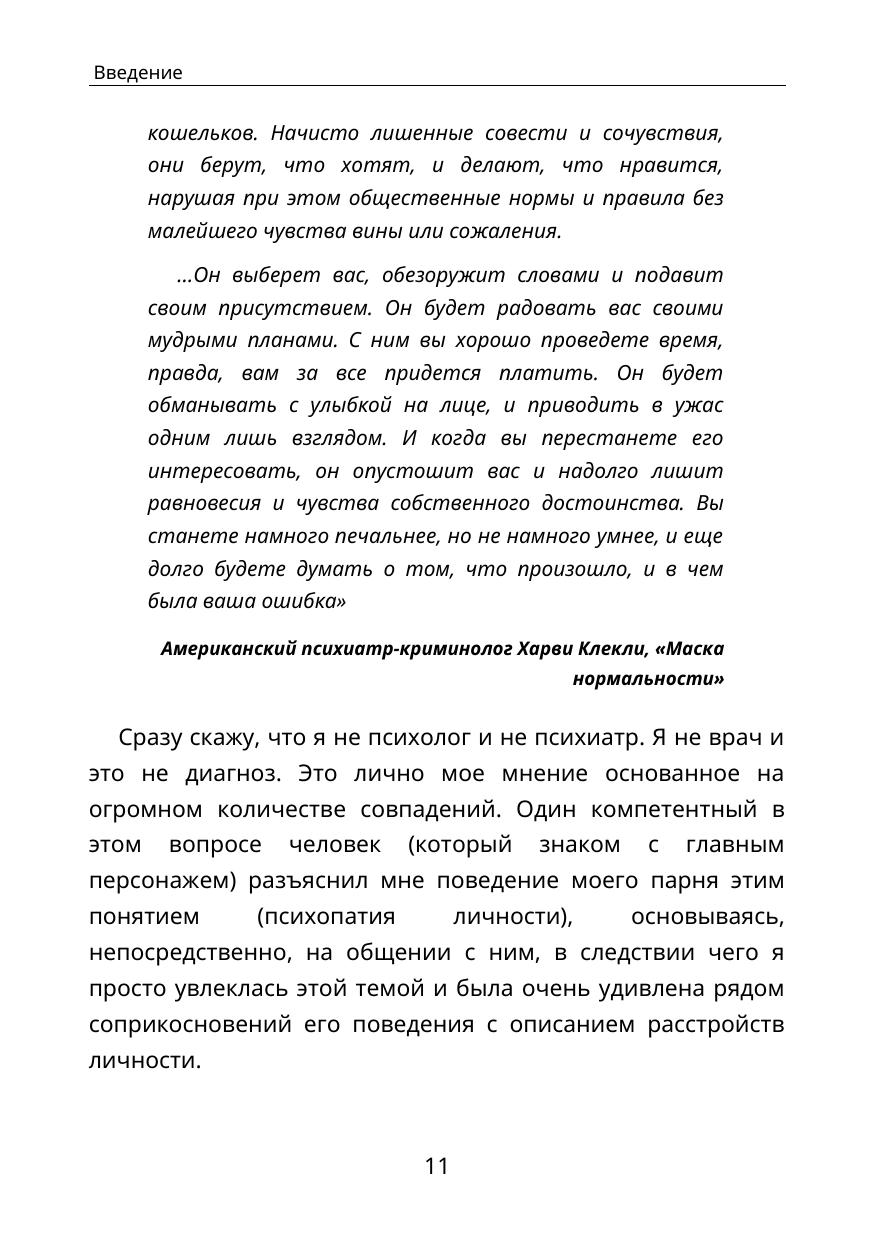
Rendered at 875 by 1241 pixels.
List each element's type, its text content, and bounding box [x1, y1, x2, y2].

text Американский психиатр-криминолог Харви Клекли, «Маска нормальности» [148, 631, 726, 691]
text Сразу скажу, что я не психолог и не психиатр. Я не врач и это не диагноз. Это лично мое мнение основанное на огромном количестве совпадений. Один компетентный в этом вопросе человек (который знаком с главным персонажем) разъяснил мне поведение моего парня этим понятием (психопатия личности), основываясь, непосредственно, на общении с ним, в следствии чего я просто увлеклась этой темой и была очень удивлена рядом соприкосновений его поведения с описанием расстройств личности. [88, 721, 786, 1075]
text кошельков. Начисто лишенные совести и сочувствия, они берут, что хотят, и делают, что нравится, нарушая при этом общественные нормы и правила без малейшего чувства вины или сожаления. [148, 118, 726, 244]
text …Он выберет вас, обезоружит словами и подавит своим присутствием. Он будет радовать вас своими мудрыми планами. С ним вы хорошо проведете время, правда, вам за все придется платить. Он будет обманывать с улыбкой на лице, и приводить в ужас одним лишь взглядом. И когда вы перестанете его интересовать, он опустошит вас и надолго лишит равновесия и чувства собственного достоинства. Вы станете намного печальнее, но не намного умнее, и еще долго будете думать о том, что произошло, и в чем была ваша ошибка» [148, 260, 726, 615]
